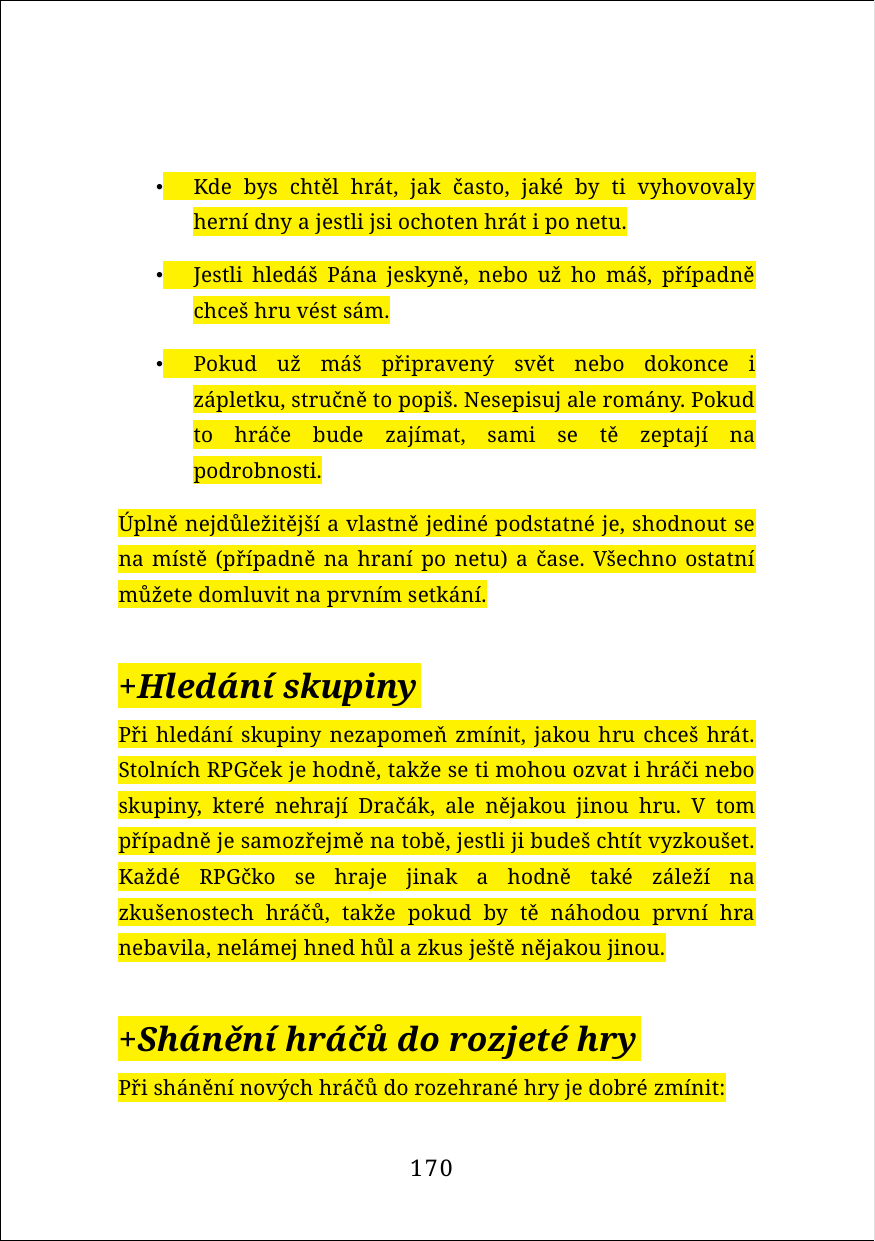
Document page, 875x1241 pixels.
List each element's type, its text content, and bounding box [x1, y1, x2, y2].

text Při hledání skupiny nezapomeň zmínit, jakou hru chceš hrát. Stolních RPGček je hodně, takže se ti mohou ozvat i hráči nebo skupiny, které nehrají Dračák, ale nějakou jinou hru. V tom případně je samozřejmě na tobě, jestli ji budeš chtít vyzkoušet. Každé RPGčko se hraje jinak a hodně také záleží na zkušenostech hráčů, takže pokud by tě náhodou první hra nebavila, nelámej hned hůl a zkus ještě nějakou jinou. [118, 720, 756, 962]
list Jestli hledáš Pána jeskyně, nebo už ho máš, případně chceš hru vést sám. [156, 261, 756, 324]
list Kde bys chtěl hrát, jak často, jaké by ti vyhovovaly herní dny a jestli jsi ochoten hrát i po netu. [156, 172, 756, 236]
subtitle +Shánění hráčů do rozjeté hry [118, 1016, 756, 1061]
text Úplně nejdůležitější a vlastně jediné podstatné je, shodnout se na místě (případně na hraní po netu) a čase. Všechno ostatní můžete domluvit na prvním setkání. [118, 509, 756, 608]
subtitle +Hledání skupiny [118, 663, 756, 708]
list Pokud už máš připravený svět nebo dokonce i zápletku, stručně to popiš. Nesepisuj ale romány. Pokud to hráče bude zajímat, sami se tě zeptají na podrobnosti. [156, 349, 756, 484]
text Při shánění nových hráčů do rozehrané hry je dobré zmínit: [118, 1073, 756, 1102]
